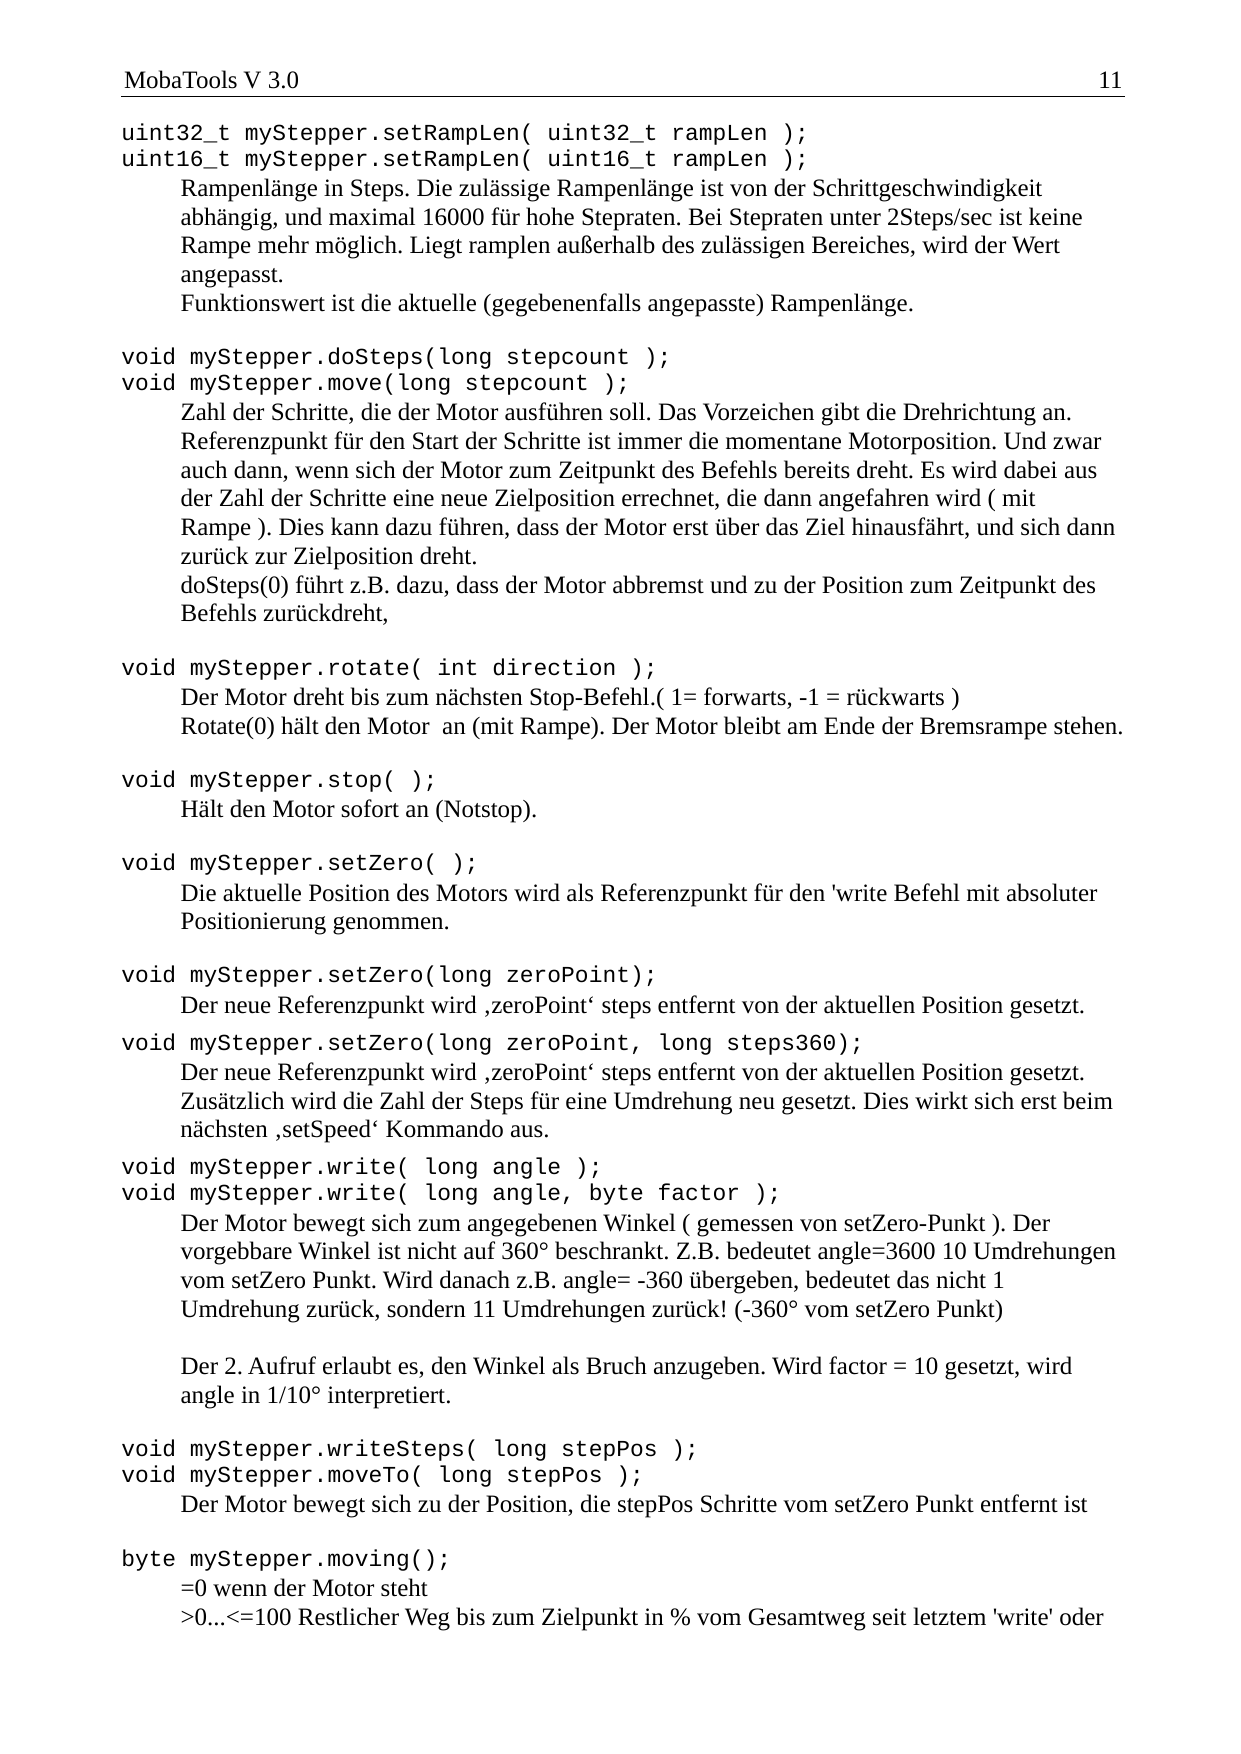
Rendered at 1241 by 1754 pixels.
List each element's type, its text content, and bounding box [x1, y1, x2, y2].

text void myStepper.writeSteps( long stepPos ); [121, 1438, 1125, 1463]
text void myStepper.setZero(long zeroPoint, long steps360); [121, 1031, 1125, 1057]
text Der 2. Aufruf erlaubt es, den Winkel als Bruch anzugeben. Wird factor = 10 gesetzt, wird angle in 1/10° interpretiert. [180, 1351, 1125, 1409]
text void myStepper.setZero( ); [121, 852, 1125, 878]
text void myStepper.doSteps(long stepcount ); [121, 345, 1125, 371]
text Der neue Referenzpunkt wird ‚zeroPoint‘ steps entfernt von der aktuellen Position gesetzt. [180, 990, 1125, 1018]
text Funktionswert ist die aktuelle (gegebenenfalls angepasste) Rampenlänge. [180, 288, 1125, 317]
text Zahl der Schritte, die der Motor ausführen soll. Das Vorzeichen gibt die Drehrichtung an. [180, 397, 1125, 426]
text byte myStepper.moving(); [121, 1547, 1125, 1573]
text void myStepper.stop( ); [121, 768, 1125, 794]
text >0...<=100 Restlicher Weg bis zum Zielpunkt in % vom Gesamtweg seit letztem 'write' oder [180, 1602, 1125, 1630]
text void myStepper.moveTo( long stepPos ); [121, 1463, 1125, 1489]
text Rampenlänge in Steps. Die zulässige Rampenlänge ist von der Schrittgeschwindigkeit abhängig, und maximal 16000 für hohe Stepraten. Bei Stepraten unter 2Steps/sec ist keine Rampe mehr möglich. Liegt ramplen außerhalb des zulässigen Bereiches, wird der Wert angepasst. [180, 173, 1125, 288]
text Der Motor bewegt sich zum angegebenen Winkel ( gemessen von setZero-Punkt ). Der vorgebbare Winkel ist nicht auf 360° beschrankt. Z.B. bedeutet angle=3600 10 Umdrehungen vom setZero Punkt. Wird danach z.B. angle= -360 übergeben, bedeutet das nicht 1 Umdrehung zurück, sondern 11 Umdrehungen zurück! (-360° vom setZero Punkt) [180, 1208, 1125, 1323]
text void myStepper.rotate( int direction ); [121, 656, 1125, 682]
text =0 wenn der Motor steht [180, 1573, 1125, 1602]
text Referenzpunkt für den Start der Schritte ist immer die momentane Motorposition. Und zwar auch dann, wenn sich der Motor zum Zeitpunkt des Befehls bereits dreht. Es wird dabei aus der Zahl der Schritte eine neue Zielposition errechnet, die dann angefahren wird ( mit Rampe ). Dies kann dazu führen, dass der Motor erst über das Ziel hinausfährt, und sich dann zurück zur Zielposition dreht. [180, 426, 1125, 570]
text Der Motor bewegt sich zu der Position, die stepPos Schritte vom setZero Punkt entfernt ist [180, 1489, 1125, 1518]
text void myStepper.move(long stepcount ); [121, 371, 1125, 397]
text doSteps(0) führt z.B. dazu, dass der Motor abbremst und zu der Position zum Zeitpunkt des Befehls zurückdreht, [180, 570, 1125, 627]
text Rotate(0) hält den Motor an (mit Rampe). Der Motor bleibt am Ende der Bremsrampe stehen. [180, 711, 1125, 739]
text Der Motor dreht bis zum nächsten Stop-Befehl.( 1= forwarts, -1 = rückwarts ) [180, 682, 1125, 711]
text void myStepper.write( long angle ); [121, 1156, 1125, 1182]
text Hält den Motor sofort an (Notstop). [180, 794, 1125, 823]
text uint16_t myStepper.setRampLen( uint16_t rampLen ); [121, 147, 1125, 173]
text Der neue Referenzpunkt wird ‚zeroPoint‘ steps entfernt von der aktuellen Position gesetzt. Zusätzlich wird die Zahl der Steps für eine Umdrehung neu gesetzt. Dies wirkt sich erst beim nächsten ‚setSpeed‘ Kommando aus. [180, 1057, 1125, 1143]
text void myStepper.setZero(long zeroPoint); [121, 964, 1125, 990]
text Die aktuelle Position des Motors wird als Referenzpunkt für den 'write Befehl mit absoluter Positionierung genommen. [180, 878, 1125, 935]
text uint32_t myStepper.setRampLen( uint32_t rampLen ); [121, 121, 1125, 147]
text void myStepper.write( long angle, byte factor ); [121, 1182, 1125, 1208]
